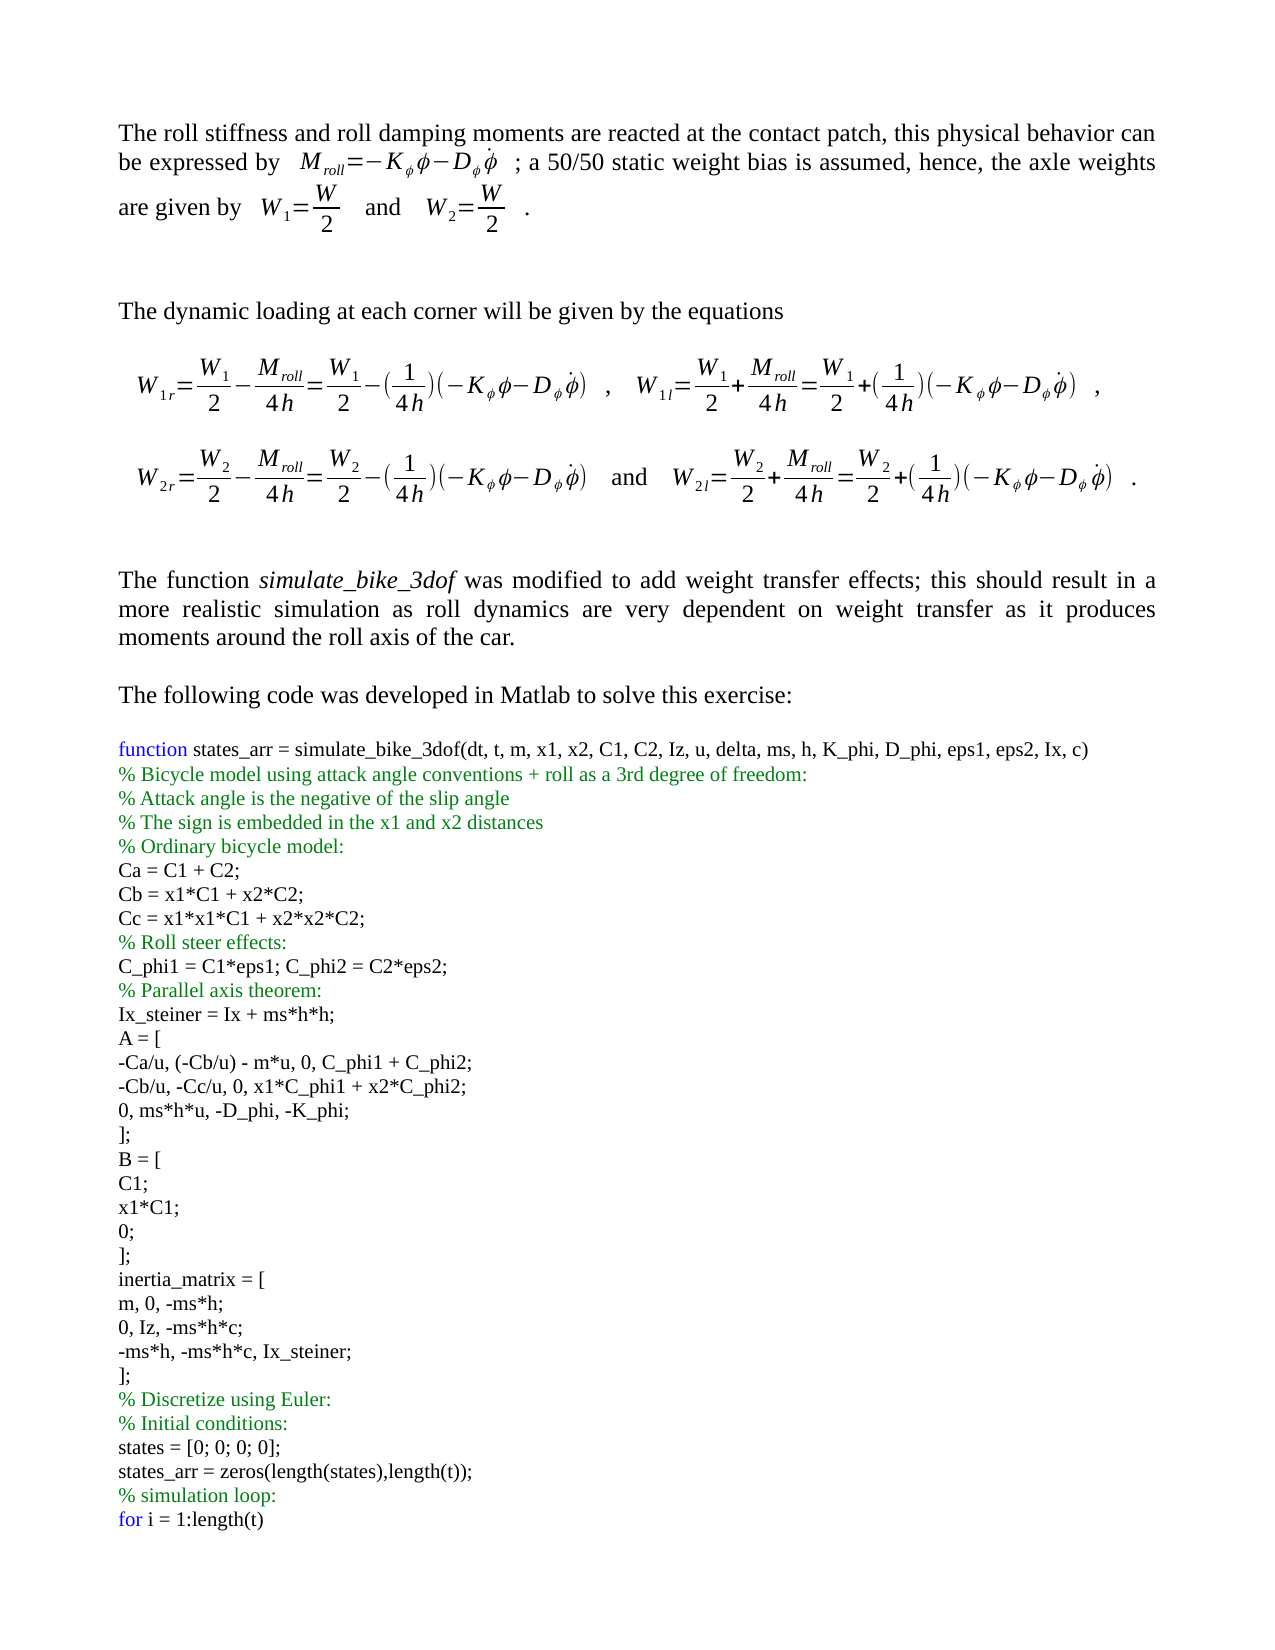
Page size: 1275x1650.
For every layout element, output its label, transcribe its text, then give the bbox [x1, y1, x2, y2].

text and . [118, 445, 1157, 507]
text % Initial conditions: [118, 1411, 1157, 1435]
text 0, Iz, -ms*h*c; [118, 1315, 1157, 1339]
text A = [ [118, 1026, 1157, 1050]
text function states_arr = simulate_bike_3dof(dt, t, m, x1, x2, C1, C2, Iz, u, delta, ms, h, K_phi, D_phi, eps1, eps2, Ix, c) [118, 737, 1157, 761]
text The roll stiffness and roll damping moments are reacted at the contact patch, this physical behavior can be expressed by; a 50/50 static weight bias is assumed, hence, the axle weights are given by and . [118, 118, 1157, 238]
text % Roll steer effects: [118, 930, 1157, 954]
text % The sign is embedded in the x1 and x2 distances [118, 809, 1157, 834]
text -Ca/u, (-Cb/u) - m*u, 0, C_phi1 + C_phi2; [118, 1050, 1157, 1074]
text 0; [118, 1219, 1157, 1243]
text inertia_matrix = [ [118, 1267, 1157, 1291]
text -Cb/u, -Cc/u, 0, x1*C_phi1 + x2*C_phi2; [118, 1074, 1157, 1098]
text -ms*h, -ms*h*c, Ix_steiner; [118, 1339, 1157, 1363]
text C1; [118, 1171, 1157, 1194]
text % simulation loop: [118, 1483, 1157, 1507]
text states = [0; 0; 0; 0]; [118, 1435, 1157, 1459]
text Cc = x1*x1*C1 + x2*x2*C2; [118, 906, 1157, 930]
text , , [118, 353, 1157, 416]
text ]; [118, 1243, 1157, 1267]
text % Parallel axis theorem: [118, 978, 1157, 1002]
text Ix_steiner = Ix + ms*h*h; [118, 1002, 1157, 1026]
text x1*C1; [118, 1194, 1157, 1219]
text states_arr = zeros(length(states),length(t)); [118, 1459, 1157, 1483]
text % Bicycle model using attack angle conventions + roll as a 3rd degree of freedom: [118, 761, 1157, 786]
text B = [ [118, 1146, 1157, 1171]
text % Discretize using Euler: [118, 1387, 1157, 1411]
text The dynamic loading at each corner will be given by the equations [118, 296, 1157, 324]
text C_phi1 = C1*eps1; C_phi2 = C2*eps2; [118, 954, 1157, 978]
text Cb = x1*C1 + x2*C2; [118, 882, 1157, 906]
text % Ordinary bicycle model: [118, 834, 1157, 858]
text The function simulate_bike_3dof was modified to add weight transfer effects; this should result in a more realistic simulation as roll dynamics are very dependent on weight transfer as it produces moments around the roll axis of the car. [118, 565, 1157, 651]
text m, 0, -ms*h; [118, 1291, 1157, 1315]
text for i = 1:length(t) [118, 1507, 1157, 1531]
text % Attack angle is the negative of the slip angle [118, 786, 1157, 809]
text ]; [118, 1363, 1157, 1387]
text The following code was developed in Matlab to solve this exercise: [118, 680, 1157, 709]
text 0, ms*h*u, -D_phi, -K_phi; [118, 1098, 1157, 1122]
text ]; [118, 1122, 1157, 1146]
text Ca = C1 + C2; [118, 858, 1157, 882]
